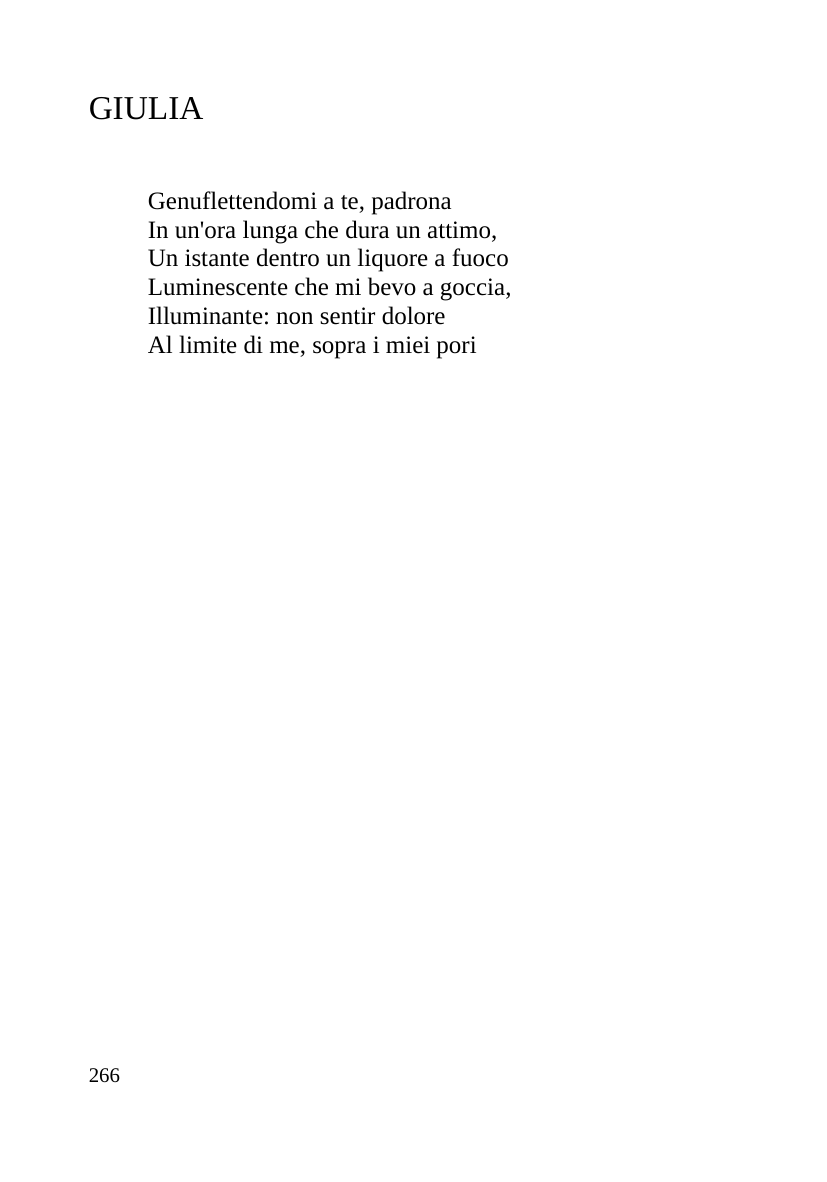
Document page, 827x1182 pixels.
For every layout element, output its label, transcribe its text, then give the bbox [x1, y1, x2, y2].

text Al limite di me, sopra i miei pori [148, 330, 738, 358]
text Illuminante: non sentir dolore [148, 301, 738, 330]
text Luminescente che mi bevo a goccia, [148, 272, 738, 301]
text In un'ora lunga che dura un attimo, [148, 215, 738, 243]
text Un istante dentro un liquore a fuoco [148, 243, 738, 272]
text Genuflettendomi a te, padrona [148, 186, 738, 215]
text GIULIA [88, 88, 738, 127]
